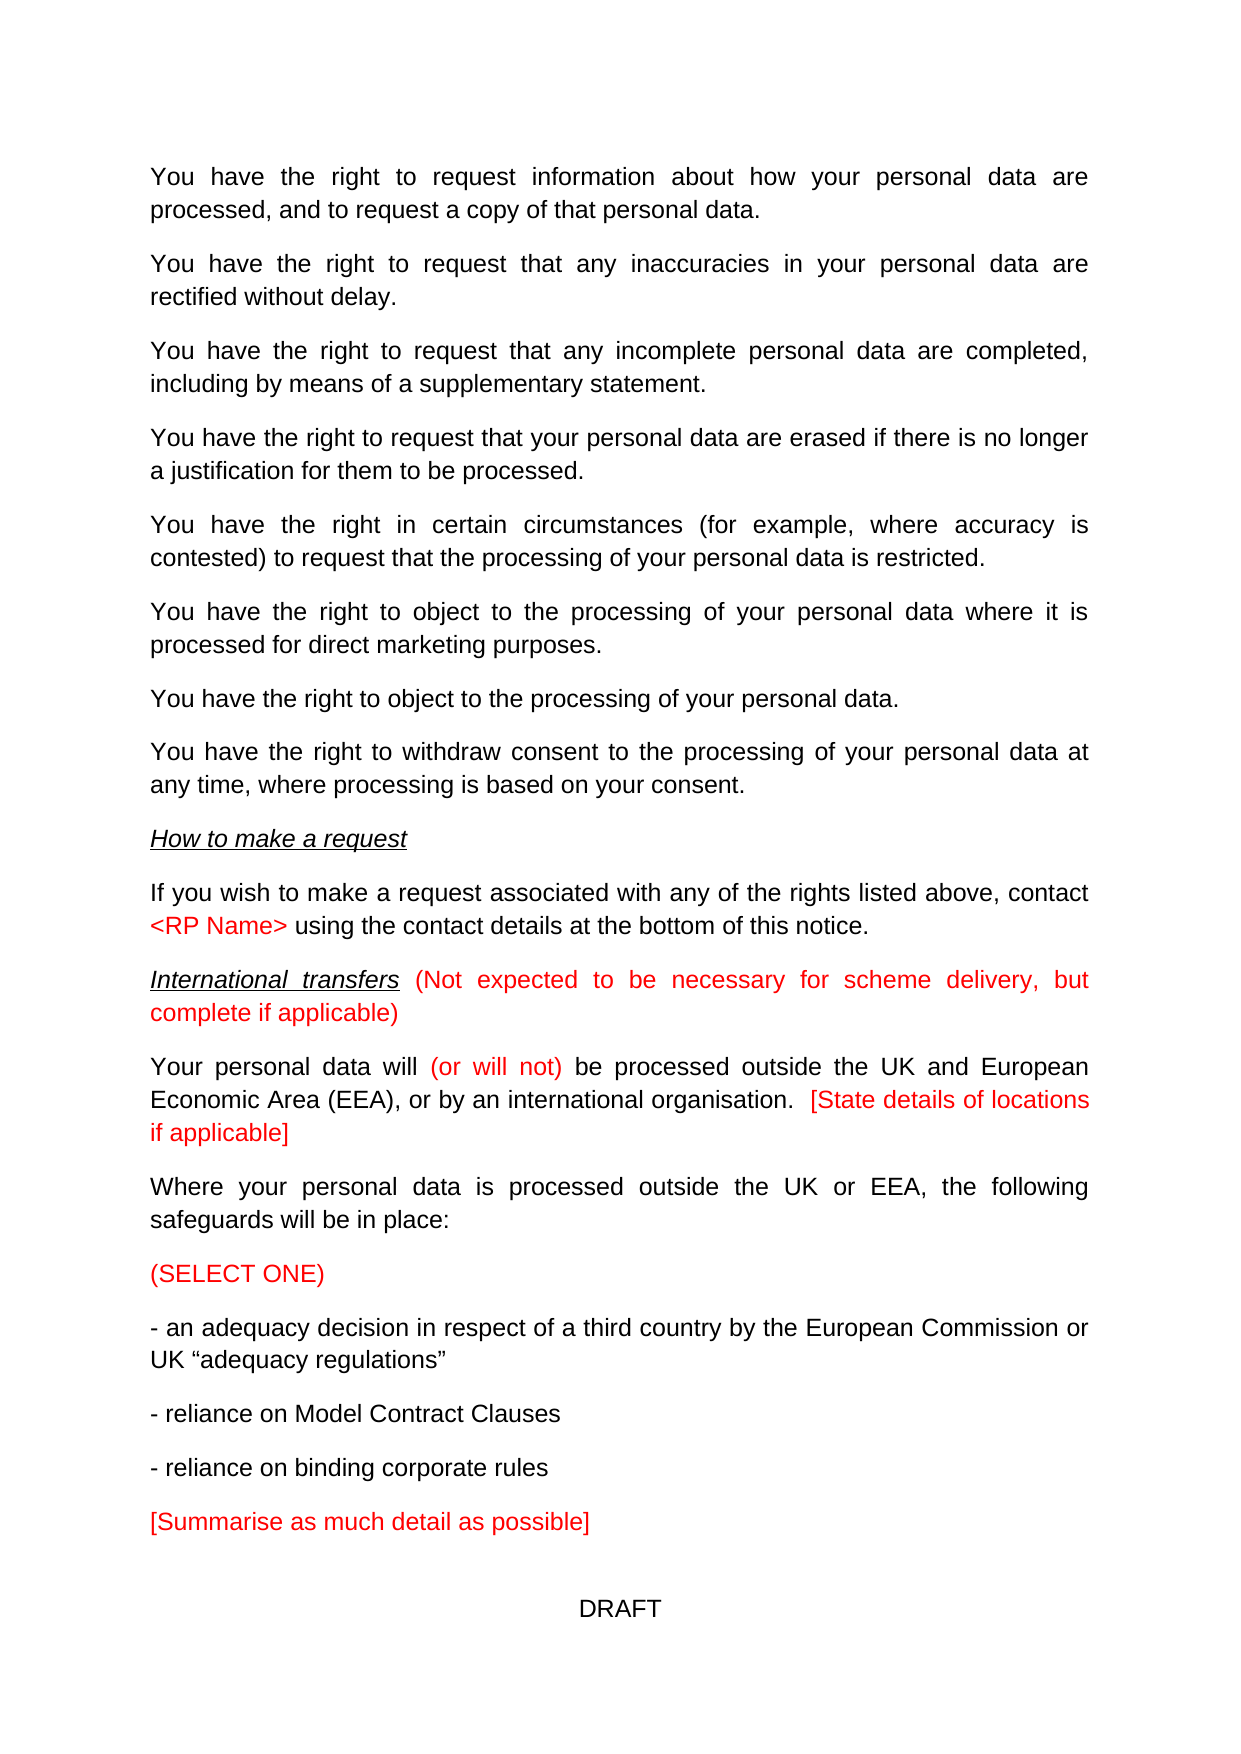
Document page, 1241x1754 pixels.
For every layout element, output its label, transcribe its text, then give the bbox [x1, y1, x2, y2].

text You have the right to object to the processing of your personal data. [150, 683, 1090, 712]
text You have the right to withdraw consent to the processing of your personal data at any time, where processing is based on your consent. [150, 737, 1090, 799]
text You have the right to request that any inaccuracies in your personal data are rectified without delay. [150, 249, 1090, 311]
text (SELECT ONE) [150, 1259, 1090, 1287]
text Where your personal data is processed outside the UK or EEA, the following safeguards will be in place: [150, 1172, 1090, 1233]
text How to make a request [150, 824, 1090, 853]
text - reliance on binding corporate rules [150, 1453, 1090, 1482]
text You have the right to object to the processing of your personal data where it is processed for direct marketing purposes. [150, 597, 1090, 658]
text You have the right to request that any incomplete personal data are completed, including by means of a supplementary statement. [150, 336, 1090, 398]
text You have the right to request that your personal data are erased if there is no longer a justification for them to be processed. [150, 423, 1090, 485]
text International transfers (Not expected to be necessary for scheme delivery, but complete if applicable) [150, 965, 1090, 1027]
text You have the right to request information about how your personal data are processed, and to request a copy of that personal data. [150, 162, 1090, 224]
text [Summarise as much detail as possible] [150, 1507, 1090, 1536]
text - an adequacy decision in respect of a third country by the European Commission or UK “adequacy regulations” [150, 1312, 1090, 1374]
text You have the right in certain circumstances (for example, where accuracy is contested) to request that the processing of your personal data is restricted. [150, 510, 1090, 572]
text - reliance on Model Contract Clauses [150, 1399, 1090, 1428]
text Your personal data will (or will not) be processed outside the UK and European Economic Area (EEA), or by an international organisation. [State details of locations if applicable] [150, 1052, 1090, 1147]
text If you wish to make a request associated with any of the rights listed above, contact <RP Name> using the contact details at the bottom of this notice. [150, 878, 1090, 940]
